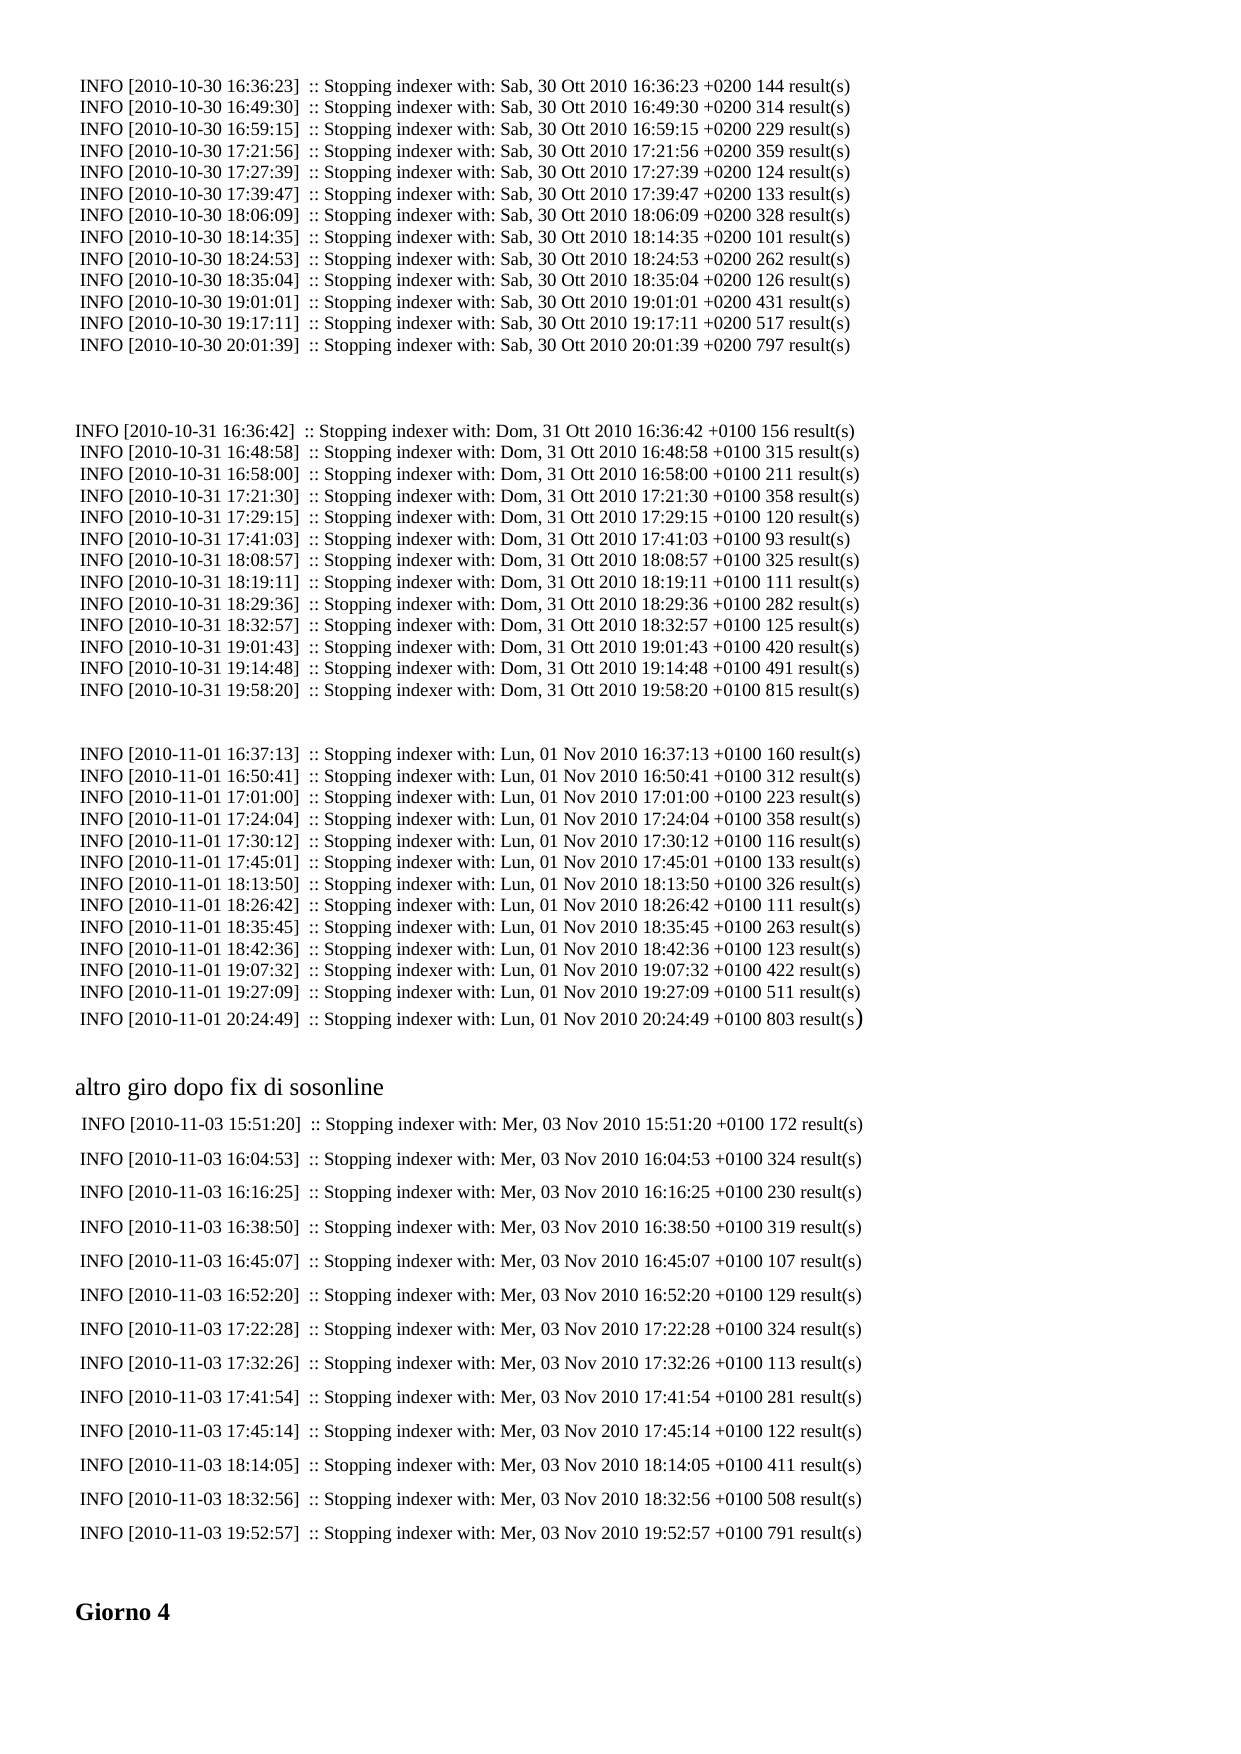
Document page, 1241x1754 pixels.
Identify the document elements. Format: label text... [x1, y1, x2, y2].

text INFO [2010-11-01 16:37:13] :: Stopping indexer with: Lun, 01 Nov 2010 16:37:13 +0100 160 result(s) [75, 743, 1162, 765]
text INFO [2010-11-01 17:30:12] :: Stopping indexer with: Lun, 01 Nov 2010 17:30:12 +0100 116 result(s) [75, 829, 1162, 851]
text INFO [2010-11-01 17:45:01] :: Stopping indexer with: Lun, 01 Nov 2010 17:45:01 +0100 133 result(s) [75, 851, 1162, 873]
text INFO [2010-11-03 17:32:26] :: Stopping indexer with: Mer, 03 Nov 2010 17:32:26 +0100 113 result(s) [75, 1352, 1162, 1373]
text INFO [2010-10-31 16:36:42] :: Stopping indexer with: Dom, 31 Ott 2010 16:36:42 +0100 156 result(s) [75, 420, 1162, 441]
text INFO [2010-11-03 16:45:07] :: Stopping indexer with: Mer, 03 Nov 2010 16:45:07 +0100 107 result(s) [75, 1249, 1162, 1271]
text INFO [2010-10-30 20:01:39] :: Stopping indexer with: Sab, 30 Ott 2010 20:01:39 +0200 797 result(s) [75, 334, 1162, 355]
text INFO [2010-11-01 19:27:09] :: Stopping indexer with: Lun, 01 Nov 2010 19:27:09 +0100 511 result(s) [75, 981, 1162, 1002]
text INFO [2010-10-30 18:35:04] :: Stopping indexer with: Sab, 30 Ott 2010 18:35:04 +0200 126 result(s) [75, 269, 1162, 291]
text INFO [2010-11-03 16:52:20] :: Stopping indexer with: Mer, 03 Nov 2010 16:52:20 +0100 129 result(s) [75, 1284, 1162, 1305]
text INFO [2010-11-01 17:24:04] :: Stopping indexer with: Lun, 01 Nov 2010 17:24:04 +0100 358 result(s) [75, 808, 1162, 829]
text INFO [2010-10-30 19:01:01] :: Stopping indexer with: Sab, 30 Ott 2010 19:01:01 +0200 431 result(s) [75, 291, 1162, 312]
text INFO [2010-10-31 18:32:57] :: Stopping indexer with: Dom, 31 Ott 2010 18:32:57 +0100 125 result(s) [75, 614, 1162, 636]
text INFO [2010-10-30 18:24:53] :: Stopping indexer with: Sab, 30 Ott 2010 18:24:53 +0200 262 result(s) [75, 247, 1162, 269]
text INFO [2010-11-03 17:41:54] :: Stopping indexer with: Mer, 03 Nov 2010 17:41:54 +0100 281 result(s) [75, 1386, 1162, 1407]
text INFO [2010-11-03 15:51:20] :: Stopping indexer with: Mer, 03 Nov 2010 15:51:20 +0100 172 result(s) [75, 1113, 1162, 1135]
text INFO [2010-11-01 19:07:32] :: Stopping indexer with: Lun, 01 Nov 2010 19:07:32 +0100 422 result(s) [75, 959, 1162, 981]
text INFO [2010-11-03 18:14:05] :: Stopping indexer with: Mer, 03 Nov 2010 18:14:05 +0100 411 result(s) [75, 1454, 1162, 1476]
text INFO [2010-10-30 18:14:35] :: Stopping indexer with: Sab, 30 Ott 2010 18:14:35 +0200 101 result(s) [75, 226, 1162, 247]
text INFO [2010-11-01 20:24:49] :: Stopping indexer with: Lun, 01 Nov 2010 20:24:49 +0100 803 result(s) [75, 1002, 1162, 1031]
text INFO [2010-10-30 17:21:56] :: Stopping indexer with: Sab, 30 Ott 2010 17:21:56 +0200 359 result(s) [75, 139, 1162, 161]
text INFO [2010-11-03 18:32:56] :: Stopping indexer with: Mer, 03 Nov 2010 18:32:56 +0100 508 result(s) [75, 1488, 1162, 1509]
text Giorno 4 [75, 1597, 1162, 1626]
text INFO [2010-11-01 18:42:36] :: Stopping indexer with: Lun, 01 Nov 2010 18:42:36 +0100 123 result(s) [75, 937, 1162, 959]
text INFO [2010-11-01 16:50:41] :: Stopping indexer with: Lun, 01 Nov 2010 16:50:41 +0100 312 result(s) [75, 765, 1162, 786]
text INFO [2010-10-30 16:36:23] :: Stopping indexer with: Sab, 30 Ott 2010 16:36:23 +0200 144 result(s) [75, 75, 1162, 96]
text INFO [2010-11-03 16:16:25] :: Stopping indexer with: Mer, 03 Nov 2010 16:16:25 +0100 230 result(s) [75, 1181, 1162, 1203]
text INFO [2010-11-03 16:38:50] :: Stopping indexer with: Mer, 03 Nov 2010 16:38:50 +0100 319 result(s) [75, 1216, 1162, 1237]
text INFO [2010-11-01 18:35:45] :: Stopping indexer with: Lun, 01 Nov 2010 18:35:45 +0100 263 result(s) [75, 916, 1162, 937]
text altro giro dopo fix di sosonline [75, 1072, 1162, 1101]
text INFO [2010-10-30 17:39:47] :: Stopping indexer with: Sab, 30 Ott 2010 17:39:47 +0200 133 result(s) [75, 183, 1162, 204]
text INFO [2010-11-03 17:22:28] :: Stopping indexer with: Mer, 03 Nov 2010 17:22:28 +0100 324 result(s) [75, 1318, 1162, 1339]
text INFO [2010-10-30 19:17:11] :: Stopping indexer with: Sab, 30 Ott 2010 19:17:11 +0200 517 result(s) [75, 312, 1162, 334]
text INFO [2010-10-30 16:59:15] :: Stopping indexer with: Sab, 30 Ott 2010 16:59:15 +0200 229 result(s) [75, 118, 1162, 139]
text INFO [2010-10-31 16:48:58] :: Stopping indexer with: Dom, 31 Ott 2010 16:48:58 +0100 315 result(s) [75, 441, 1162, 463]
text INFO [2010-10-31 17:29:15] :: Stopping indexer with: Dom, 31 Ott 2010 17:29:15 +0100 120 result(s) [75, 506, 1162, 528]
text INFO [2010-11-01 18:13:50] :: Stopping indexer with: Lun, 01 Nov 2010 18:13:50 +0100 326 result(s) [75, 873, 1162, 894]
text INFO [2010-10-30 17:27:39] :: Stopping indexer with: Sab, 30 Ott 2010 17:27:39 +0200 124 result(s) [75, 161, 1162, 183]
text INFO [2010-11-03 16:04:53] :: Stopping indexer with: Mer, 03 Nov 2010 16:04:53 +0100 324 result(s) [75, 1147, 1162, 1169]
text INFO [2010-11-03 19:52:57] :: Stopping indexer with: Mer, 03 Nov 2010 19:52:57 +0100 791 result(s) [75, 1522, 1162, 1544]
text INFO [2010-10-31 16:58:00] :: Stopping indexer with: Dom, 31 Ott 2010 16:58:00 +0100 211 result(s) [75, 463, 1162, 484]
text INFO [2010-10-31 19:14:48] :: Stopping indexer with: Dom, 31 Ott 2010 19:14:48 +0100 491 result(s) [75, 657, 1162, 679]
text INFO [2010-11-03 17:45:14] :: Stopping indexer with: Mer, 03 Nov 2010 17:45:14 +0100 122 result(s) [75, 1420, 1162, 1441]
text INFO [2010-10-31 19:58:20] :: Stopping indexer with: Dom, 31 Ott 2010 19:58:20 +0100 815 result(s) [75, 679, 1162, 700]
text INFO [2010-10-30 16:49:30] :: Stopping indexer with: Sab, 30 Ott 2010 16:49:30 +0200 314 result(s) [75, 96, 1162, 118]
text INFO [2010-11-01 18:26:42] :: Stopping indexer with: Lun, 01 Nov 2010 18:26:42 +0100 111 result(s) [75, 894, 1162, 916]
text INFO [2010-10-31 17:41:03] :: Stopping indexer with: Dom, 31 Ott 2010 17:41:03 +0100 93 result(s) [75, 528, 1162, 549]
text INFO [2010-10-31 18:08:57] :: Stopping indexer with: Dom, 31 Ott 2010 18:08:57 +0100 325 result(s) [75, 549, 1162, 571]
text INFO [2010-10-30 18:06:09] :: Stopping indexer with: Sab, 30 Ott 2010 18:06:09 +0200 328 result(s) [75, 204, 1162, 226]
text INFO [2010-10-31 18:29:36] :: Stopping indexer with: Dom, 31 Ott 2010 18:29:36 +0100 282 result(s) [75, 592, 1162, 614]
text INFO [2010-10-31 18:19:11] :: Stopping indexer with: Dom, 31 Ott 2010 18:19:11 +0100 111 result(s) [75, 571, 1162, 592]
text INFO [2010-10-31 19:01:43] :: Stopping indexer with: Dom, 31 Ott 2010 19:01:43 +0100 420 result(s) [75, 636, 1162, 657]
text INFO [2010-11-01 17:01:00] :: Stopping indexer with: Lun, 01 Nov 2010 17:01:00 +0100 223 result(s) [75, 786, 1162, 808]
text INFO [2010-10-31 17:21:30] :: Stopping indexer with: Dom, 31 Ott 2010 17:21:30 +0100 358 result(s) [75, 484, 1162, 506]
